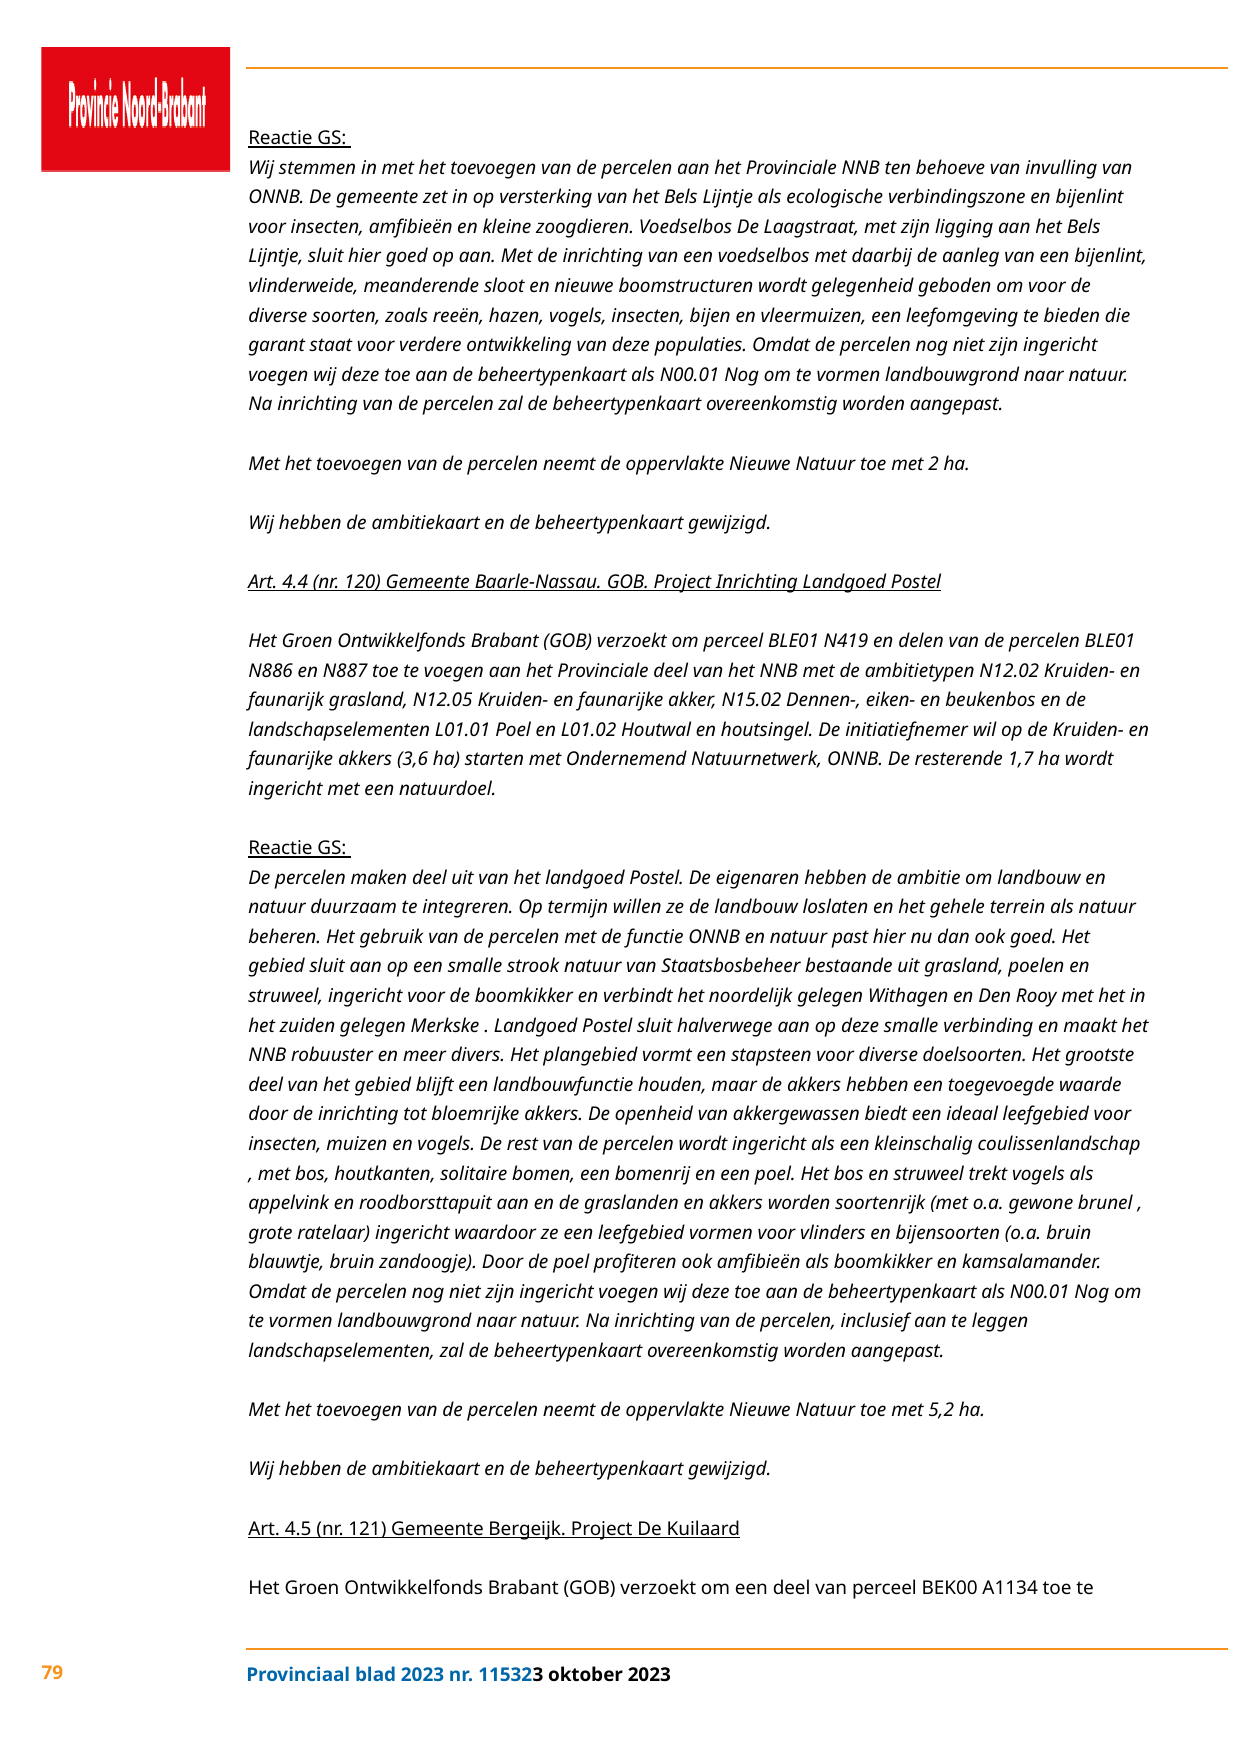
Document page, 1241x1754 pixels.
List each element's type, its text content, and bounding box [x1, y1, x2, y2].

text Het Groen Ontwikkelfonds Brabant (GOB) verzoekt om een deel van perceel BEK00 A1134 toe te [248, 1574, 1152, 1600]
text Het Groen Ontwikkelfonds Brabant (GOB) verzoekt om perceel BLE01 N419 en delen van de percelen BLE01 N886 en N887 toe te voegen aan het Provinciale deel van het NNB met de ambitietypen N12.02 Kruiden- en faunarijk grasland, N12.05 Kruiden- en faunarijke akker, N15.02 Dennen-, eiken- en beukenbos en de landschapselementen L01.01 Poel en L01.02 Houtwal en houtsingel. De initiatiefnemer wil op de Kruiden- en faunarijke akkers (3,6 ha) starten met Ondernemend Natuurnetwerk, ONNB. De resterende 1,7 ha wordt ingericht met een natuurdoel. [248, 627, 1152, 801]
text Met het toevoegen van de percelen neemt de oppervlakte Nieuwe Natuur toe met 5,2 ha. [248, 1396, 1152, 1422]
text Wij hebben de ambitiekaart en de beheertypenkaart gewijzigd. [248, 1456, 1152, 1481]
text Art. 4.4 (nr. 120) Gemeente Baarle-Nassau. GOB. Project Inrichting Landgoed Postel [248, 568, 1152, 594]
text Wij stemmen in met het toevoegen van de percelen aan het Provinciale NNB ten behoeve van invulling van ONNB. De gemeente zet in op versterking van het Bels Lijntje als ecologische verbindingszone en bijenlint voor insecten, amfibieën en kleine zoogdieren. Voedselbos De Laagstraat, met zijn ligging aan het Bels Lijntje, sluit hier goed op aan. Met de inrichting van een voedselbos met daarbij de aanleg van een bijenlint, vlinderweide, meanderende sloot en nieuwe boomstructuren wordt gelegenheid geboden om voor de diverse soorten, zoals reeën, hazen, vogels, insecten, bijen en vleermuizen, een leefomgeving te bieden die garant staat voor verdere ontwikkeling van deze populaties. Omdat de percelen nog niet zijn ingericht voegen wij deze toe aan de beheertypenkaart als N00.01 Nog om te vormen landbouwgrond naar natuur. Na inrichting van de percelen zal de beheertypenkaart overeenkomstig worden aangepast. [248, 154, 1152, 416]
picture [41, 47, 231, 172]
text Reactie GS: [248, 834, 1152, 860]
text Wij hebben de ambitiekaart en de beheertypenkaart gewijzigd. [248, 509, 1152, 535]
text Reactie GS: [248, 124, 1152, 150]
text De percelen maken deel uit van het landgoed Postel. De eigenaren hebben de ambitie om landbouw en natuur duurzaam te integreren. Op termijn willen ze de landbouw loslaten en het gehele terrein als natuur beheren. Het gebruik van de percelen met de functie ONNB en natuur past hier nu dan ook goed. Het gebied sluit aan op een smalle strook natuur van Staatsbosbeheer bestaande uit grasland, poelen en struweel, ingericht voor de boomkikker en verbindt het noordelijk gelegen Withagen en Den Rooy met het in het zuiden gelegen Merkske . Landgoed Postel sluit halverwege aan op deze smalle verbinding en maakt het NNB robuuster en meer divers. Het plangebied vormt een stapsteen voor diverse doelsoorten. Het grootste deel van het gebied blijft een landbouwfunctie houden, maar de akkers hebben een toegevoegde waarde door de inrichting tot bloemrijke akkers. De openheid van akkergewassen biedt een ideaal leefgebied voor insecten, muizen en vogels. De rest van de percelen wordt ingericht als een kleinschalig coulissenlandschap , met bos, houtkanten, solitaire bomen, een bomenrij en een poel. Het bos en struweel trekt vogels als appelvink en roodborsttapuit aan en de graslanden en akkers worden soortenrijk (met o.a. gewone brunel , grote ratelaar) ingericht waardoor ze een leefgebied vormen voor vlinders en bijensoorten (o.a. bruin blauwtje, bruin zandoogje). Door de poel profiteren ook amfibieën als boomkikker en kamsalamander. Omdat de percelen nog niet zijn ingericht voegen wij deze toe aan de beheertypenkaart als N00.01 Nog om te vormen landbouwgrond naar natuur. Na inrichting van de percelen, inclusief aan te leggen landschapselementen, zal de beheertypenkaart overeenkomstig worden aangepast. [248, 864, 1152, 1363]
text Art. 4.5 (nr. 121) Gemeente Bergeijk. Project De Kuilaard [248, 1515, 1152, 1541]
text Met het toevoegen van de percelen neemt de oppervlakte Nieuwe Natuur toe met 2 ha. [248, 450, 1152, 476]
